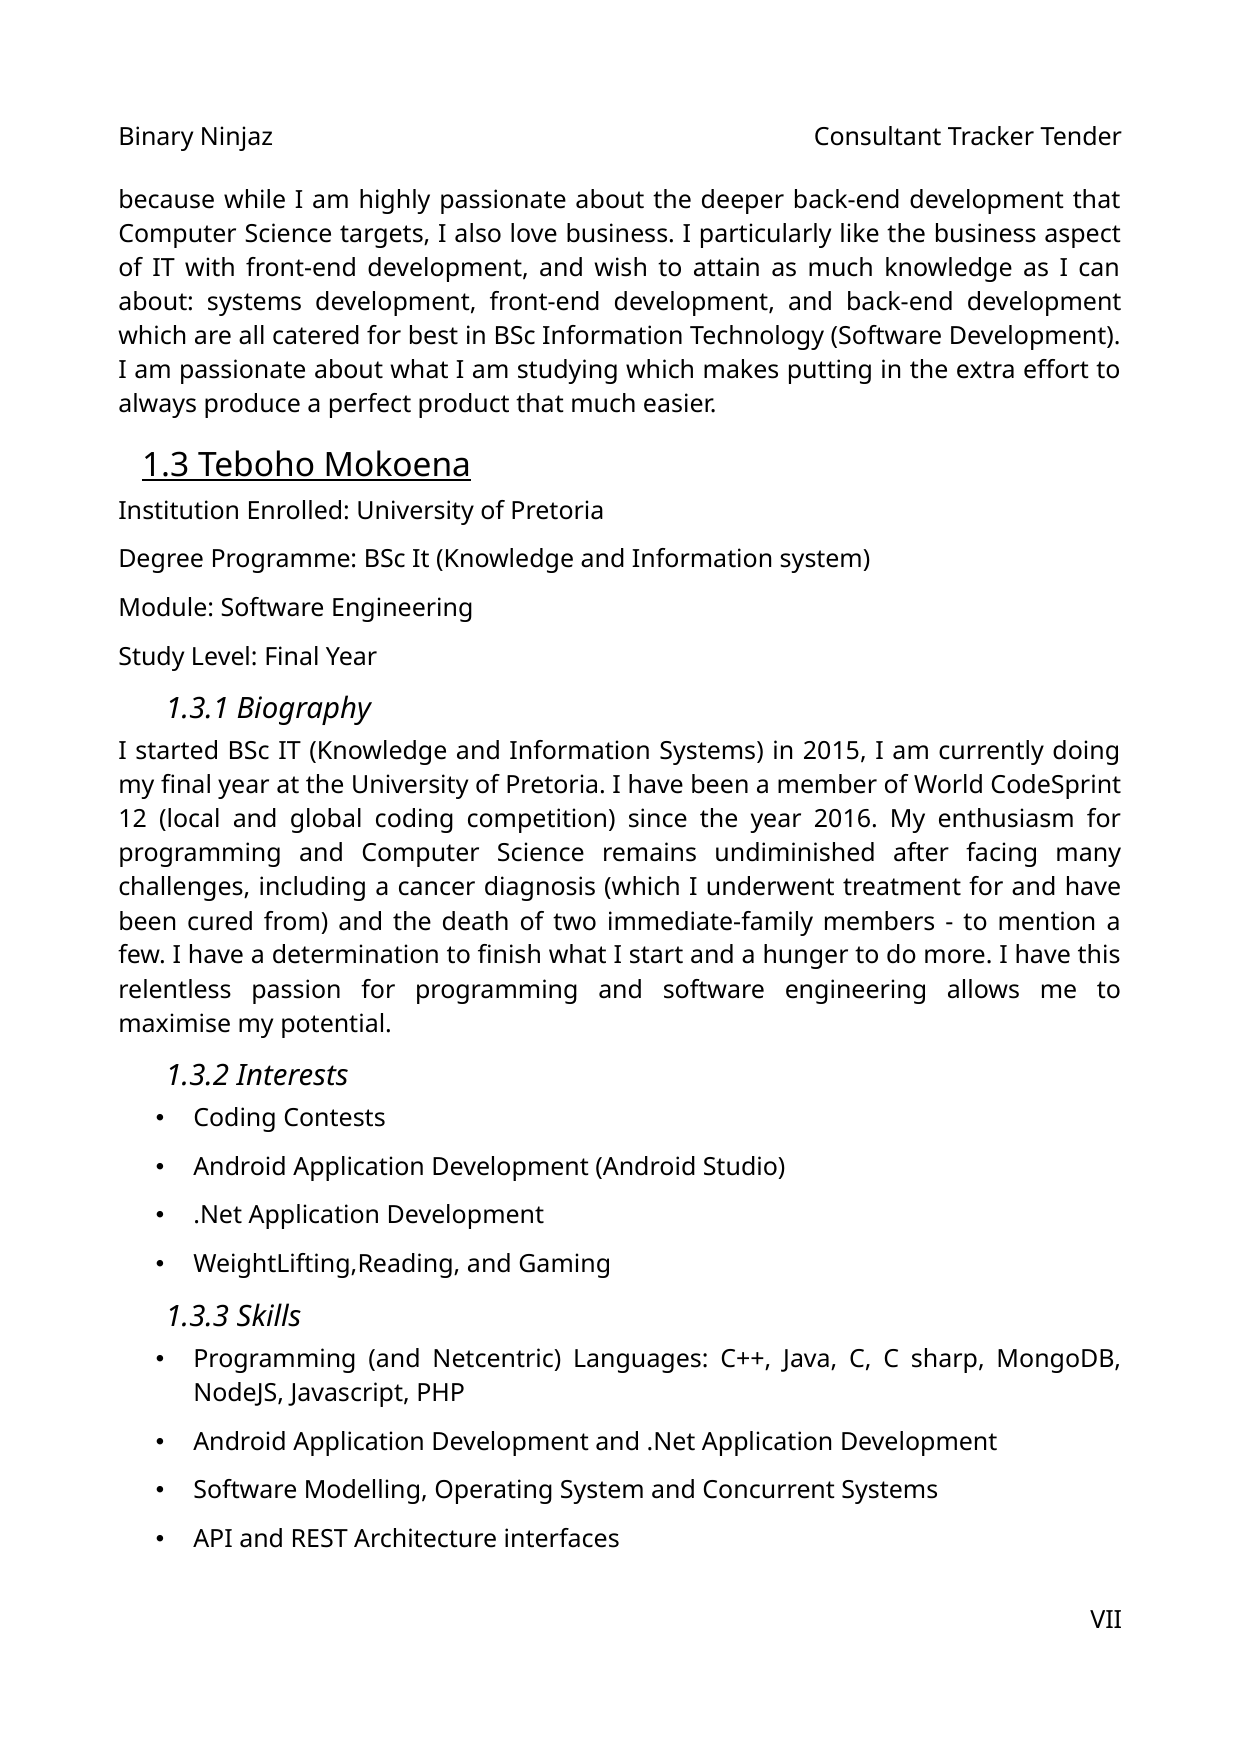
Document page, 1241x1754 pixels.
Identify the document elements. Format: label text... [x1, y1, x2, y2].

subtitle 1.3.3 Skills [165, 1294, 1122, 1334]
text Study Level: Final Year [118, 638, 1122, 672]
subtitle 1.3.2 Interests [165, 1054, 1122, 1094]
text Institution Enrolled: University of Pretoria [118, 492, 1122, 526]
text Degree Programme: BSc It (Knowledge and Information system) [118, 541, 1122, 575]
list Android Application Development (Android Studio) [156, 1148, 1122, 1183]
list API and REST Architecture interfaces [156, 1520, 1122, 1554]
list Coding Contests [156, 1100, 1122, 1134]
text because while I am highly passionate about the deeper back-end development that Computer Science targets, I also love business. I particularly like the business aspect of IT with front-end development, and wish to attain as much knowledge as I can about: systems development, front-end development, and back-end development which are all catered for best in BSc Information Technology (Software Development). I am passionate about what I am studying which makes putting in the extra effort to always produce a perfect product that much easier. [118, 182, 1122, 420]
text Module: Software Engineering [118, 589, 1122, 624]
list Android Application Development and .Net Application Development [156, 1423, 1122, 1457]
list .Net Application Development [156, 1197, 1122, 1231]
list Programming (and Netcentric) Languages: C++, Java, C, C sharp, MongoDB, NodeJS, Javascript, PHP [156, 1340, 1122, 1408]
list Software Modelling, Operating System and Concurrent Systems [156, 1472, 1122, 1506]
list WeightLifting,Reading, and Gaming [156, 1246, 1122, 1280]
subtitle 1.3.1 Biography [165, 687, 1122, 727]
subtitle 1.3 Teboho Mokoena [142, 441, 1122, 486]
text I started BSc IT (Knowledge and Information Systems) in 2015, I am currently doing my final year at the University of Pretoria. I have been a member of World CodeSprint 12 (local and global coding competition) since the year 2016. My enthusiasm for programming and Computer Science remains undiminished after facing many challenges, including a cancer diagnosis (which I underwent treatment for and have been cured from) and the death of two immediate-family members - to mention a few. I have a determination to finish what I start and a hunger to do more. I have this relentless passion for programming and software engineering allows me to maximise my potential. [118, 733, 1122, 1039]
